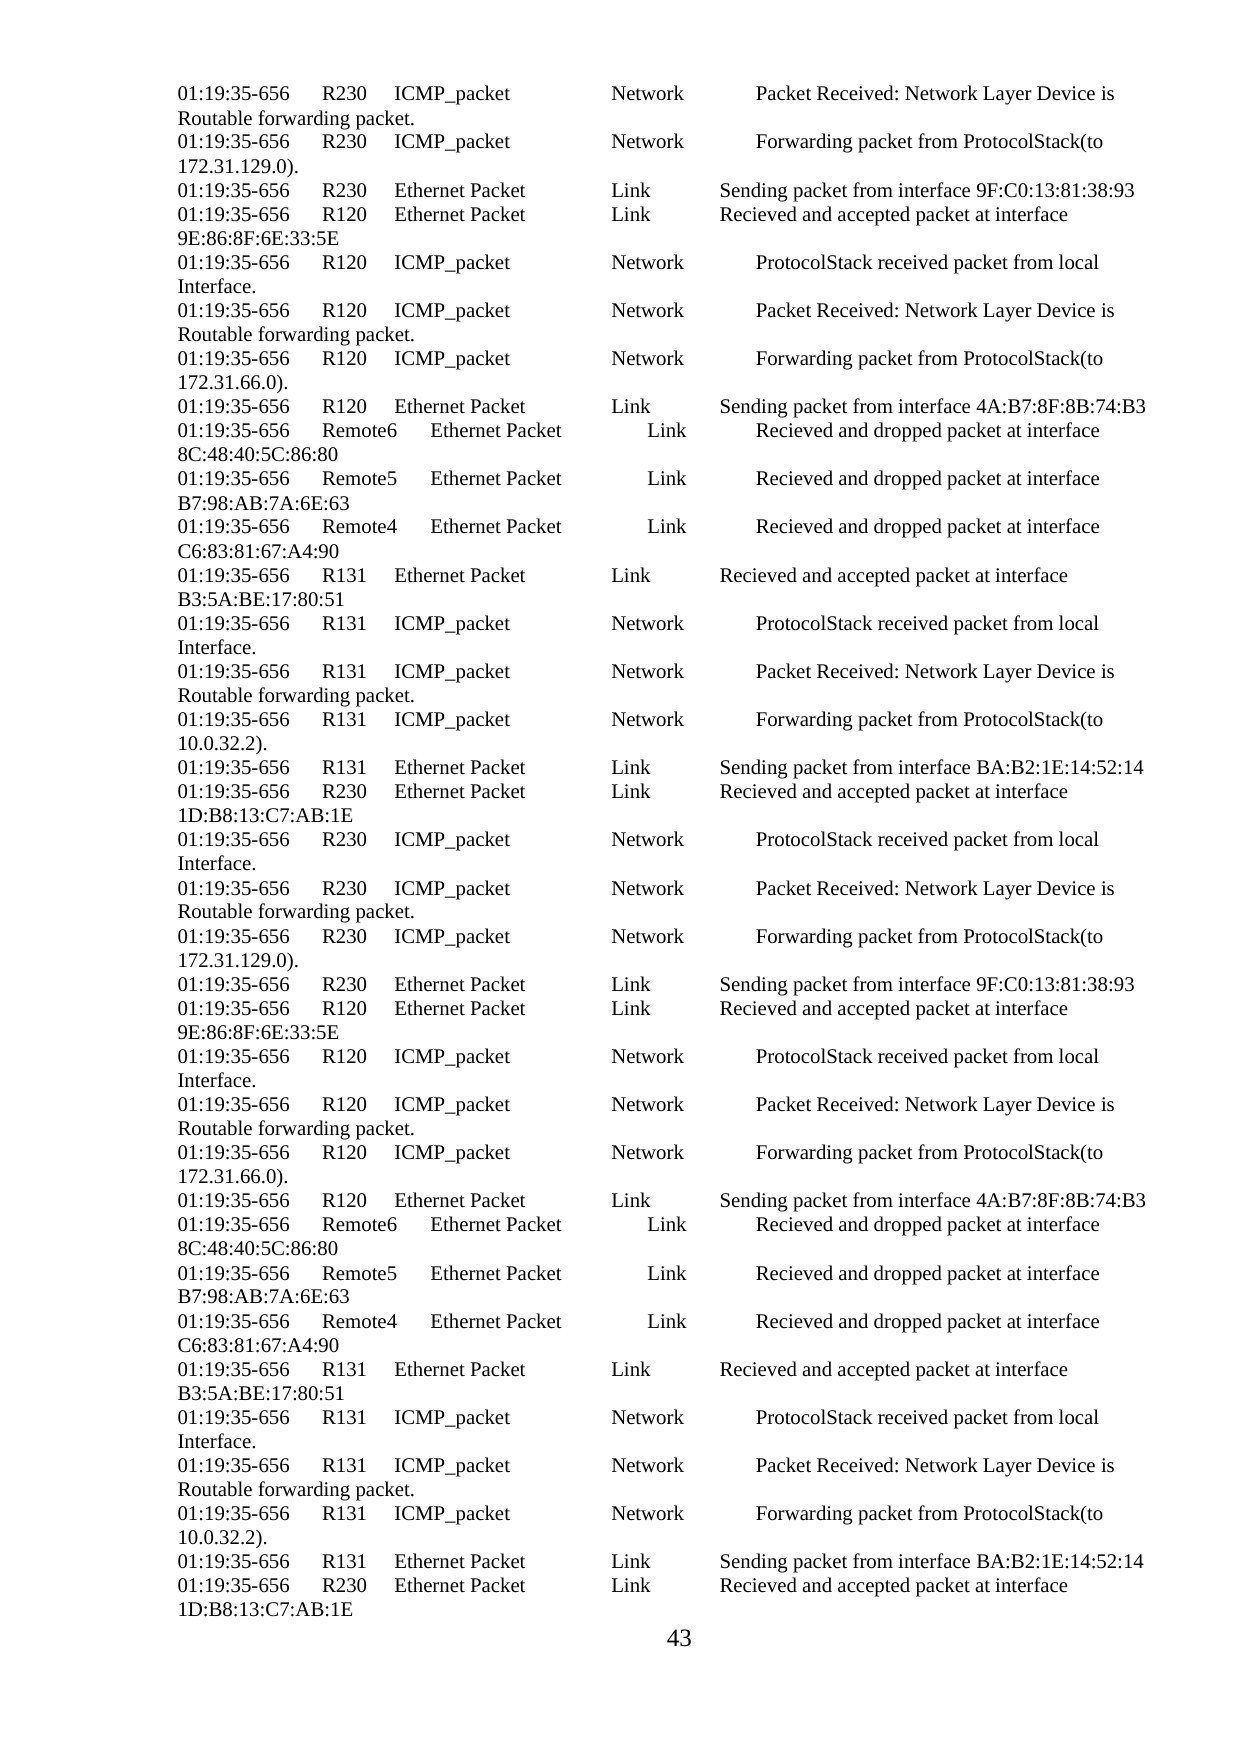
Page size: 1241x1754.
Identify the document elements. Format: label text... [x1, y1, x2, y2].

text 01:19:35-656 R131 Ethernet Packet Link Recieved and accepted packet at interface B3:5A:BE:17:80:51 [177, 1357, 1181, 1405]
text 01:19:35-656 R230 ICMP_packet Network Forwarding packet from ProtocolStack(to 172.31.129.0). [177, 129, 1181, 178]
text 01:19:35-656 R120 ICMP_packet Network Forwarding packet from ProtocolStack(to 172.31.66.0). [177, 346, 1181, 394]
text 01:19:35-656 R230 ICMP_packet Network Forwarding packet from ProtocolStack(to 172.31.129.0). [177, 923, 1181, 972]
text 01:19:35-656 R120 Ethernet Packet Link Recieved and accepted packet at interface 9E:86:8F:6E:33:5E [177, 202, 1181, 250]
text 01:19:35-656 R131 ICMP_packet Network Packet Received: Network Layer Device is Routable forwarding packet. [177, 659, 1181, 707]
text 01:19:35-656 R120 ICMP_packet Network Packet Received: Network Layer Device is Routable forwarding packet. [177, 298, 1181, 346]
text 01:19:35-656 R131 ICMP_packet Network Forwarding packet from ProtocolStack(to 10.0.32.2). [177, 707, 1181, 755]
text 01:19:35-656 R230 Ethernet Packet Link Sending packet from interface 9F:C0:13:81:38:93 [177, 178, 1181, 202]
text 01:19:35-656 R230 ICMP_packet Network ProtocolStack received packet from local Interface. [177, 827, 1181, 875]
text 01:19:35-656 R230 Ethernet Packet Link Recieved and accepted packet at interface 1D:B8:13:C7:AB:1E [177, 779, 1181, 827]
text 01:19:35-656 R120 ICMP_packet Network ProtocolStack received packet from local Interface. [177, 1044, 1181, 1092]
text 01:19:35-656 R131 ICMP_packet Network ProtocolStack received packet from local Interface. [177, 1405, 1181, 1453]
text 01:19:35-656 Remote4 Ethernet Packet Link Recieved and dropped packet at interface C6:83:81:67:A4:90 [177, 1308, 1181, 1357]
text 01:19:35-656 R120 Ethernet Packet Link Sending packet from interface 4A:B7:8F:8B:74:B3 [177, 1188, 1181, 1212]
text 01:19:35-656 Remote4 Ethernet Packet Link Recieved and dropped packet at interface C6:83:81:67:A4:90 [177, 514, 1181, 563]
text 01:19:35-656 Remote5 Ethernet Packet Link Recieved and dropped packet at interface B7:98:AB:7A:6E:63 [177, 1260, 1181, 1308]
text 01:19:35-656 R131 ICMP_packet Network Packet Received: Network Layer Device is Routable forwarding packet. [177, 1453, 1181, 1501]
text 01:19:35-656 Remote6 Ethernet Packet Link Recieved and dropped packet at interface 8C:48:40:5C:86:80 [177, 418, 1181, 466]
text 01:19:35-656 Remote5 Ethernet Packet Link Recieved and dropped packet at interface B7:98:AB:7A:6E:63 [177, 466, 1181, 514]
text 01:19:35-656 R131 ICMP_packet Network Forwarding packet from ProtocolStack(to 10.0.32.2). [177, 1501, 1181, 1549]
text 01:19:35-656 R131 Ethernet Packet Link Sending packet from interface BA:B2:1E:14:52:14 [177, 755, 1181, 779]
text 01:19:35-656 R230 ICMP_packet Network Packet Received: Network Layer Device is Routable forwarding packet. [177, 875, 1181, 923]
text 01:19:35-656 R230 ICMP_packet Network Packet Received: Network Layer Device is Routable forwarding packet. [177, 81, 1181, 129]
text 01:19:35-656 R120 Ethernet Packet Link Sending packet from interface 4A:B7:8F:8B:74:B3 [177, 394, 1181, 418]
text 01:19:35-656 R131 ICMP_packet Network ProtocolStack received packet from local Interface. [177, 611, 1181, 659]
text 01:19:35-656 R120 ICMP_packet Network Packet Received: Network Layer Device is Routable forwarding packet. [177, 1092, 1181, 1140]
text 01:19:35-656 R120 ICMP_packet Network Forwarding packet from ProtocolStack(to 172.31.66.0). [177, 1140, 1181, 1188]
text 01:19:35-656 R230 Ethernet Packet Link Recieved and accepted packet at interface 1D:B8:13:C7:AB:1E [177, 1573, 1181, 1621]
text 01:19:35-656 R120 Ethernet Packet Link Recieved and accepted packet at interface 9E:86:8F:6E:33:5E [177, 996, 1181, 1044]
text 01:19:35-656 R131 Ethernet Packet Link Recieved and accepted packet at interface B3:5A:BE:17:80:51 [177, 563, 1181, 611]
text 01:19:35-656 R120 ICMP_packet Network ProtocolStack received packet from local Interface. [177, 250, 1181, 298]
text 01:19:35-656 Remote6 Ethernet Packet Link Recieved and dropped packet at interface 8C:48:40:5C:86:80 [177, 1212, 1181, 1260]
text 01:19:35-656 R230 Ethernet Packet Link Sending packet from interface 9F:C0:13:81:38:93 [177, 972, 1181, 996]
text 01:19:35-656 R131 Ethernet Packet Link Sending packet from interface BA:B2:1E:14:52:14 [177, 1549, 1181, 1573]
